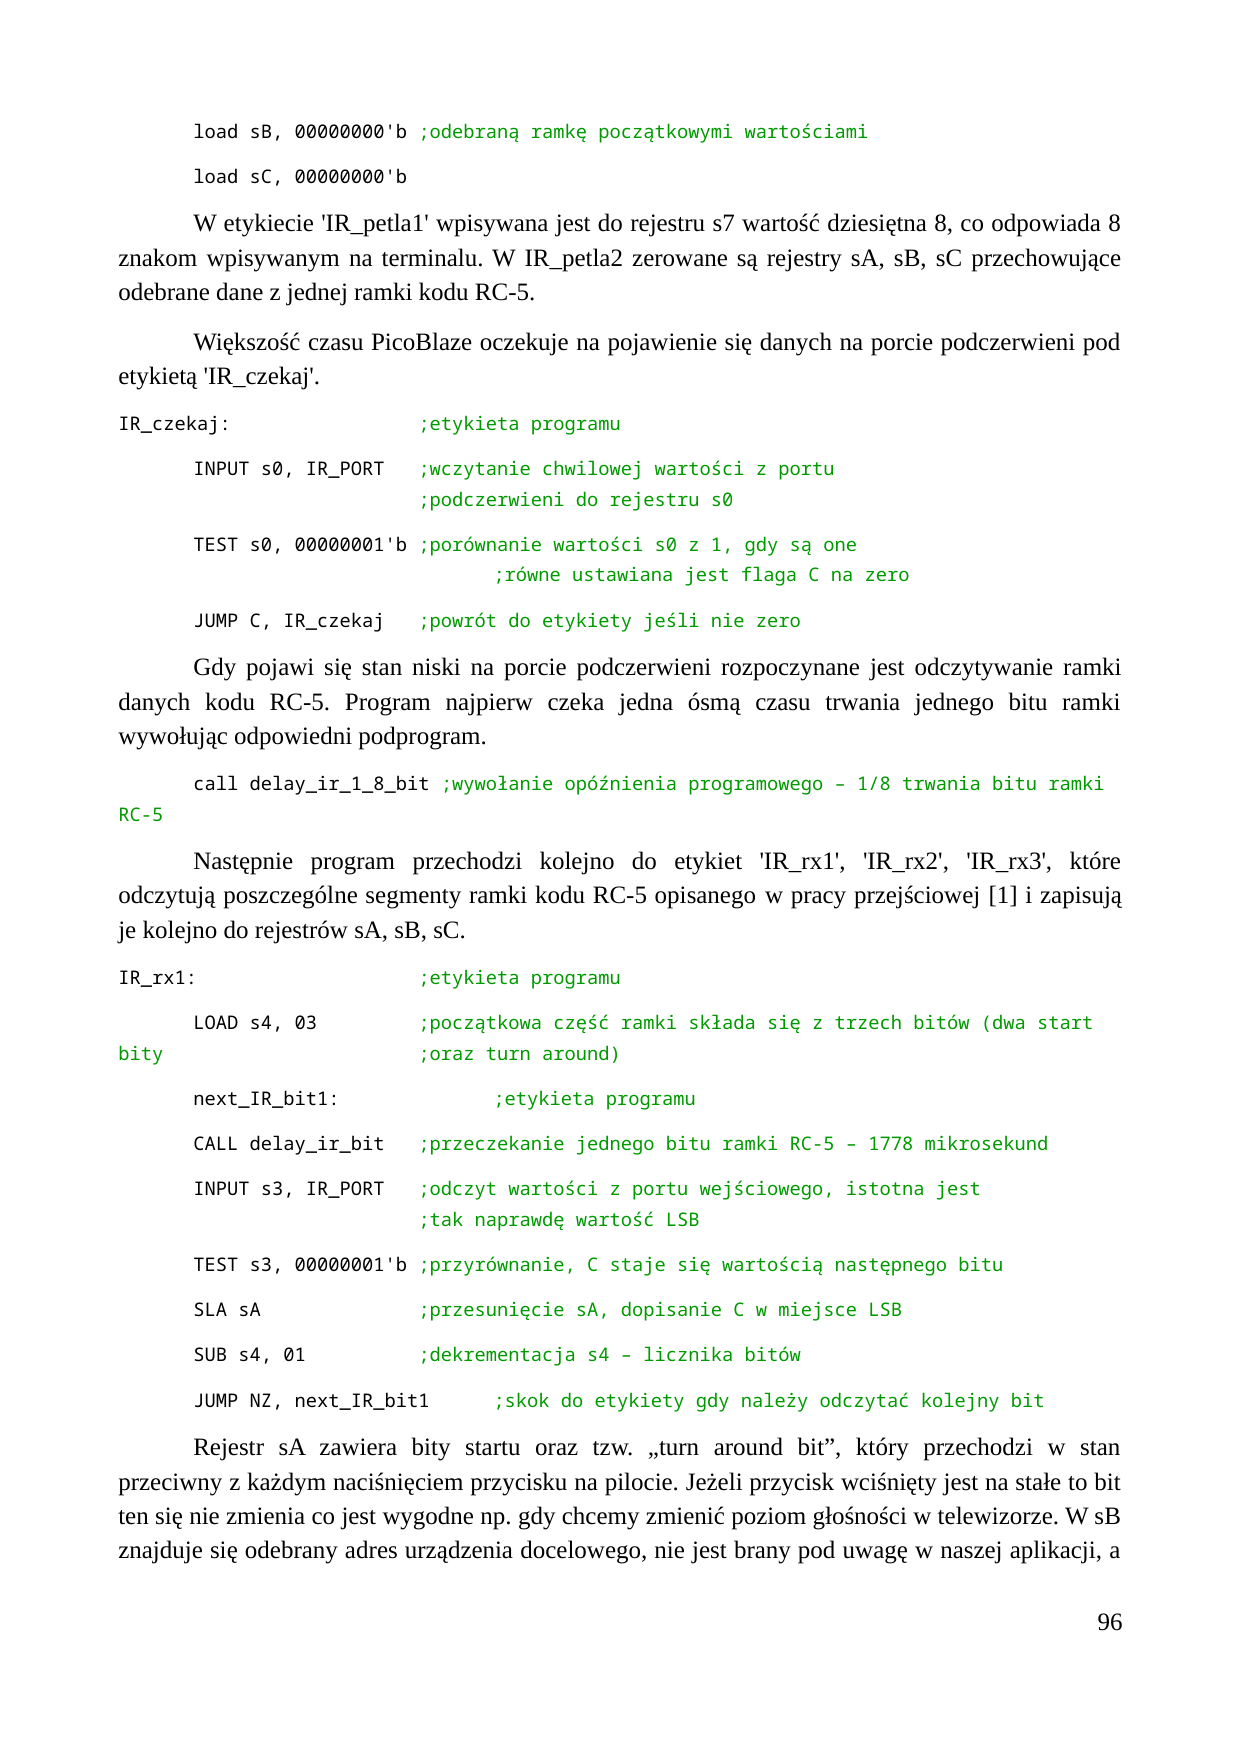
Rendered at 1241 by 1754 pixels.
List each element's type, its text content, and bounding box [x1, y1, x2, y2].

text INPUT s3, IR_PORT ;odczyt wartości z portu wejściowego, istotna jest ;tak naprawdę wartość LSB [118, 1176, 1122, 1232]
text SLA sA ;przesunięcie sA, dopisanie C w miejsce LSB [118, 1297, 1122, 1322]
text SUB s4, 01 ;dekrementacja s4 – licznika bitów [118, 1342, 1122, 1367]
text IR_czekaj: ;etykieta programu [118, 410, 1122, 436]
text IR_rx1: ;etykieta programu [118, 964, 1122, 989]
text load sC, 00000000'b [118, 163, 1122, 189]
text W etykiecie 'IR_petla1' wpisywana jest do rejestru s7 wartość dziesiętna 8, co odpowiada 8 znakom wpisywanym na terminalu. W IR_petla2 zerowane są rejestry sA, sB, sC przechowujące odebrane dane z jednej ramki kodu RC-5. [118, 208, 1122, 306]
text LOAD s4, 03 ;początkowa część ramki składa się z trzech bitów (dwa start bity ;oraz turn around) [118, 1009, 1122, 1065]
text Gdy pojawi się stan niski na porcie podczerwieni rozpoczynane jest odczytywanie ramki danych kodu RC-5. Program najpierw czeka jedna ósmą czasu trwania jednego bitu ramki wywołując odpowiedni podprogram. [118, 652, 1122, 750]
text JUMP C, IR_czekaj ;powrót do etykiety jeśli nie zero [118, 607, 1122, 632]
text next_IR_bit1: ;etykieta programu [118, 1085, 1122, 1111]
text TEST s3, 00000001'b ;przyrównanie, C staje się wartością następnego bitu [118, 1251, 1122, 1277]
text JUMP NZ, next_IR_bit1 ;skok do etykiety gdy należy odczytać kolejny bit [118, 1387, 1122, 1412]
text Następnie program przechodzi kolejno do etykiet 'IR_rx1', 'IR_rx2', 'IR_rx3', które odczytują poszczególne segmenty ramki kodu RC-5 opisanego w pracy przejściowej [1] i zapisują je kolejno do rejestrów sA, sB, sC. [118, 846, 1122, 944]
text load sB, 00000000'b ;odebraną ramkę początkowymi wartościami [118, 118, 1122, 144]
text Większość czasu PicoBlaze oczekuje na pojawienie się danych na porcie podczerwieni pod etykietą 'IR_czekaj'. [118, 327, 1122, 390]
text call delay_ir_1_8_bit ;wywołanie opóźnienia programowego – 1/8 trwania bitu ramki RC-5 [118, 770, 1122, 826]
text INPUT s0, IR_PORT ;wczytanie chwilowej wartości z portu ;podczerwieni do rejestru s0 [118, 455, 1122, 511]
text TEST s0, 00000001'b ;porównanie wartości s0 z 1, gdy są one ;równe ustawiana jest flaga C na zero [118, 531, 1122, 587]
text CALL delay_ir_bit ;przeczekanie jednego bitu ramki RC-5 – 1778 mikrosekund [118, 1130, 1122, 1156]
text Rejestr sA zawiera bity startu oraz tzw. „turn around bit”, który przechodzi w stan przeciwny z każdym naciśnięciem przycisku na pilocie. Jeżeli przycisk wciśnięty jest na stałe to bit ten się nie zmienia co jest wygodne np. gdy chcemy zmienić poziom głośności w telewizorze. W sB znajduje się odebrany adres urządzenia docelowego, nie jest brany pod uwagę w naszej aplikacji, a [118, 1432, 1122, 1564]
